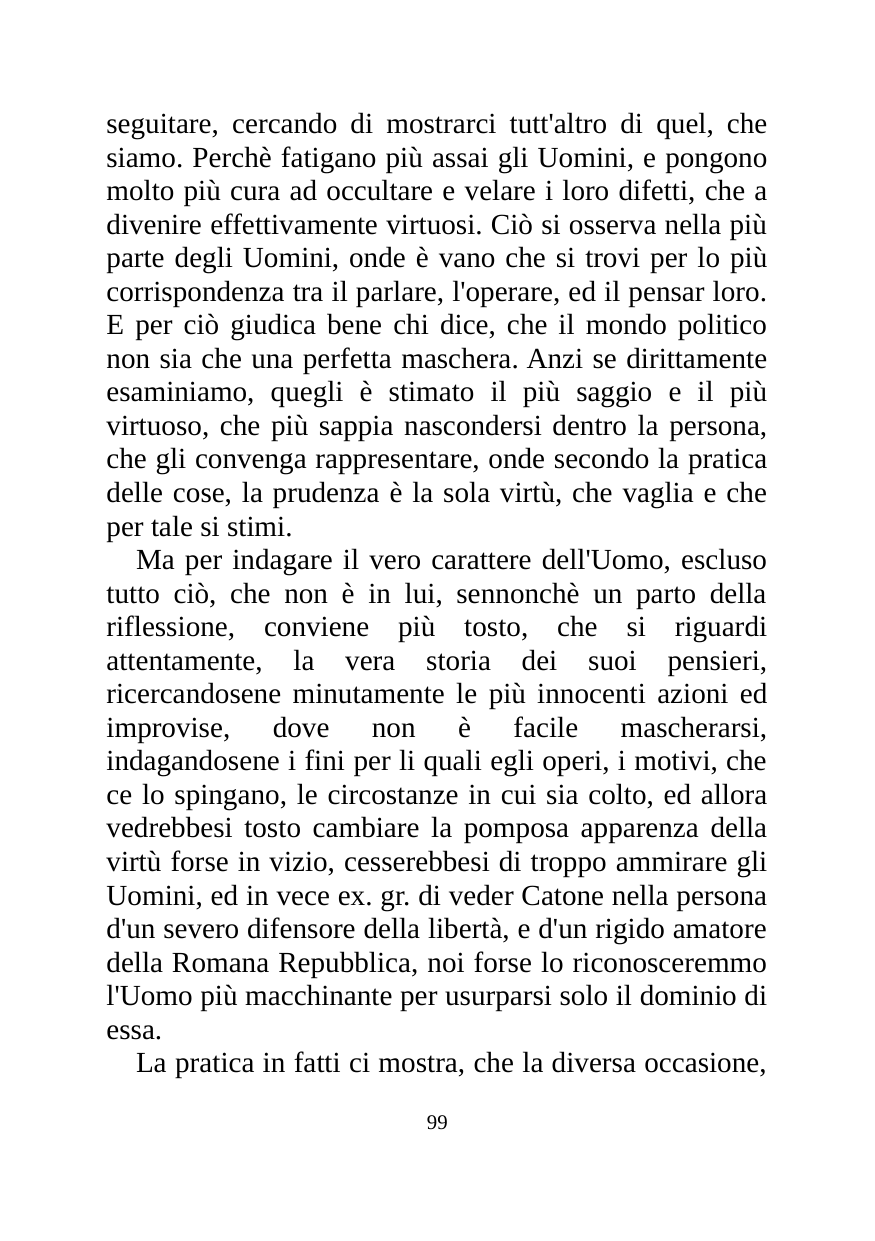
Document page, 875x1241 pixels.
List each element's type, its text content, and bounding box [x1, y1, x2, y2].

text La pratica in fatti ci mostra, che la diversa occasione, [106, 1045, 768, 1079]
text seguitare, cercando di mostrarci tutt'altro di quel, che siamo. Perchè fatigano più assai gli Uomini, e pongono molto più cura ad occultare e velare i loro difetti, che a divenire effettivamente virtuosi. Ciò si osserva nella più parte degli Uomini, onde è vano che si trovi per lo più corrispondenza tra il parlare, l'operare, ed il pensar loro. E per ciò giudica bene chi dice, che il mondo politico non sia che una perfetta maschera. Anzi se dirittamente esaminiamo, quegli è stimato il più saggio e il più virtuoso, che più sappia nascondersi dentro la persona, che gli convenga rappresentare, onde secondo la pratica delle cose, la prudenza è la sola virtù, che vaglia e che per tale si stimi. [106, 106, 768, 542]
text Ma per indagare il vero carattere dell'Uomo, escluso tutto ciò, che non è in lui, sennonchè un parto della riflessione, conviene più tosto, che si riguardi attentamente, la vera storia dei suoi pensieri, ricercandosene minutamente le più innocenti azioni ed improvise, dove non è facile mascherarsi, indagandosene i fini per li quali egli operi, i motivi, che ce lo spingano, le circostanze in cui sia colto, ed allora vedrebbesi tosto cambiare la pomposa apparenza della virtù forse in vizio, cesserebbesi di troppo ammirare gli Uomini, ed in vece ex. gr. di veder Catone nella persona d'un severo difensore della libertà, e d'un rigido amatore della Romana Repubblica, noi forse lo riconosceremmo l'Uomo più macchinante per usurparsi solo il dominio di essa. [106, 542, 768, 1045]
